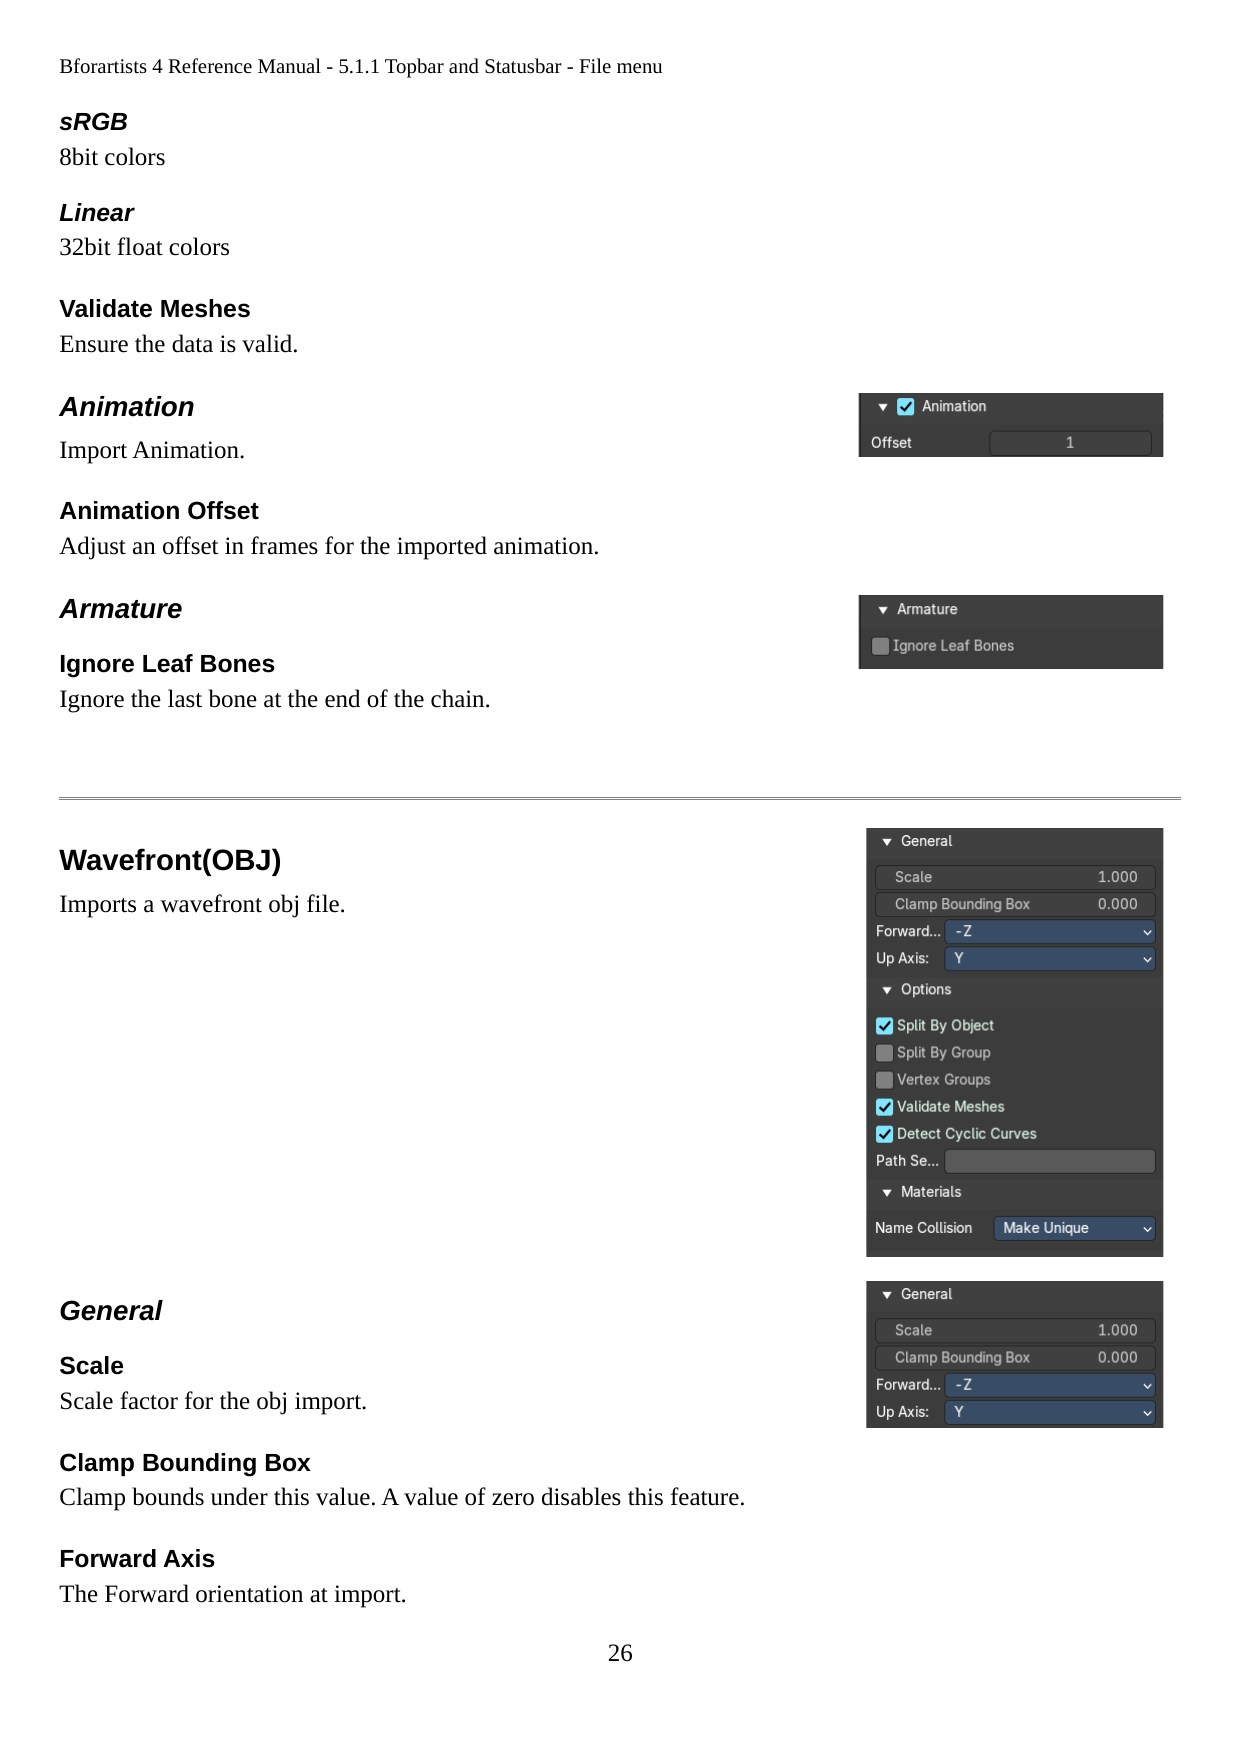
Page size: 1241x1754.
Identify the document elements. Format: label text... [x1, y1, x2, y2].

text Import Animation. [59, 435, 1181, 463]
subtitle Forward Axis [59, 1544, 1181, 1572]
picture [866, 828, 1164, 1257]
subtitle Armature [59, 593, 1181, 624]
picture [858, 393, 1164, 457]
text Ignore the last bone at the end of the chain. [59, 684, 1181, 713]
text Scale factor for the obj import. [59, 1386, 866, 1415]
picture [858, 595, 1164, 669]
text The Forward orientation at import. [59, 1579, 1181, 1607]
subtitle sRGB [59, 107, 1181, 136]
text Ensure the data is valid. [59, 329, 1181, 357]
subtitle Ignore Leaf Bones [59, 649, 1181, 678]
text 8bit colors [59, 142, 1181, 171]
subtitle Animation Offset [59, 496, 1181, 525]
text Imports a wavefront obj file. [59, 889, 866, 918]
subtitle Clamp Bounding Box [59, 1448, 1181, 1476]
subtitle Wavefront(OBJ) [59, 843, 866, 877]
subtitle Animation [59, 390, 1181, 422]
subtitle [1164, 1294, 1181, 1326]
subtitle Linear [59, 198, 1181, 226]
text Clamp bounds under this value. A value of zero disables this feature. [59, 1482, 1181, 1511]
text 32bit float colors [59, 232, 1181, 261]
subtitle Scale [59, 1351, 866, 1380]
subtitle [1164, 843, 1181, 877]
subtitle General [59, 1294, 866, 1326]
picture [866, 1281, 1164, 1428]
text Adjust an offset in frames for the imported animation. [59, 531, 1181, 560]
subtitle [1164, 1351, 1181, 1380]
subtitle Validate Meshes [59, 294, 1181, 322]
